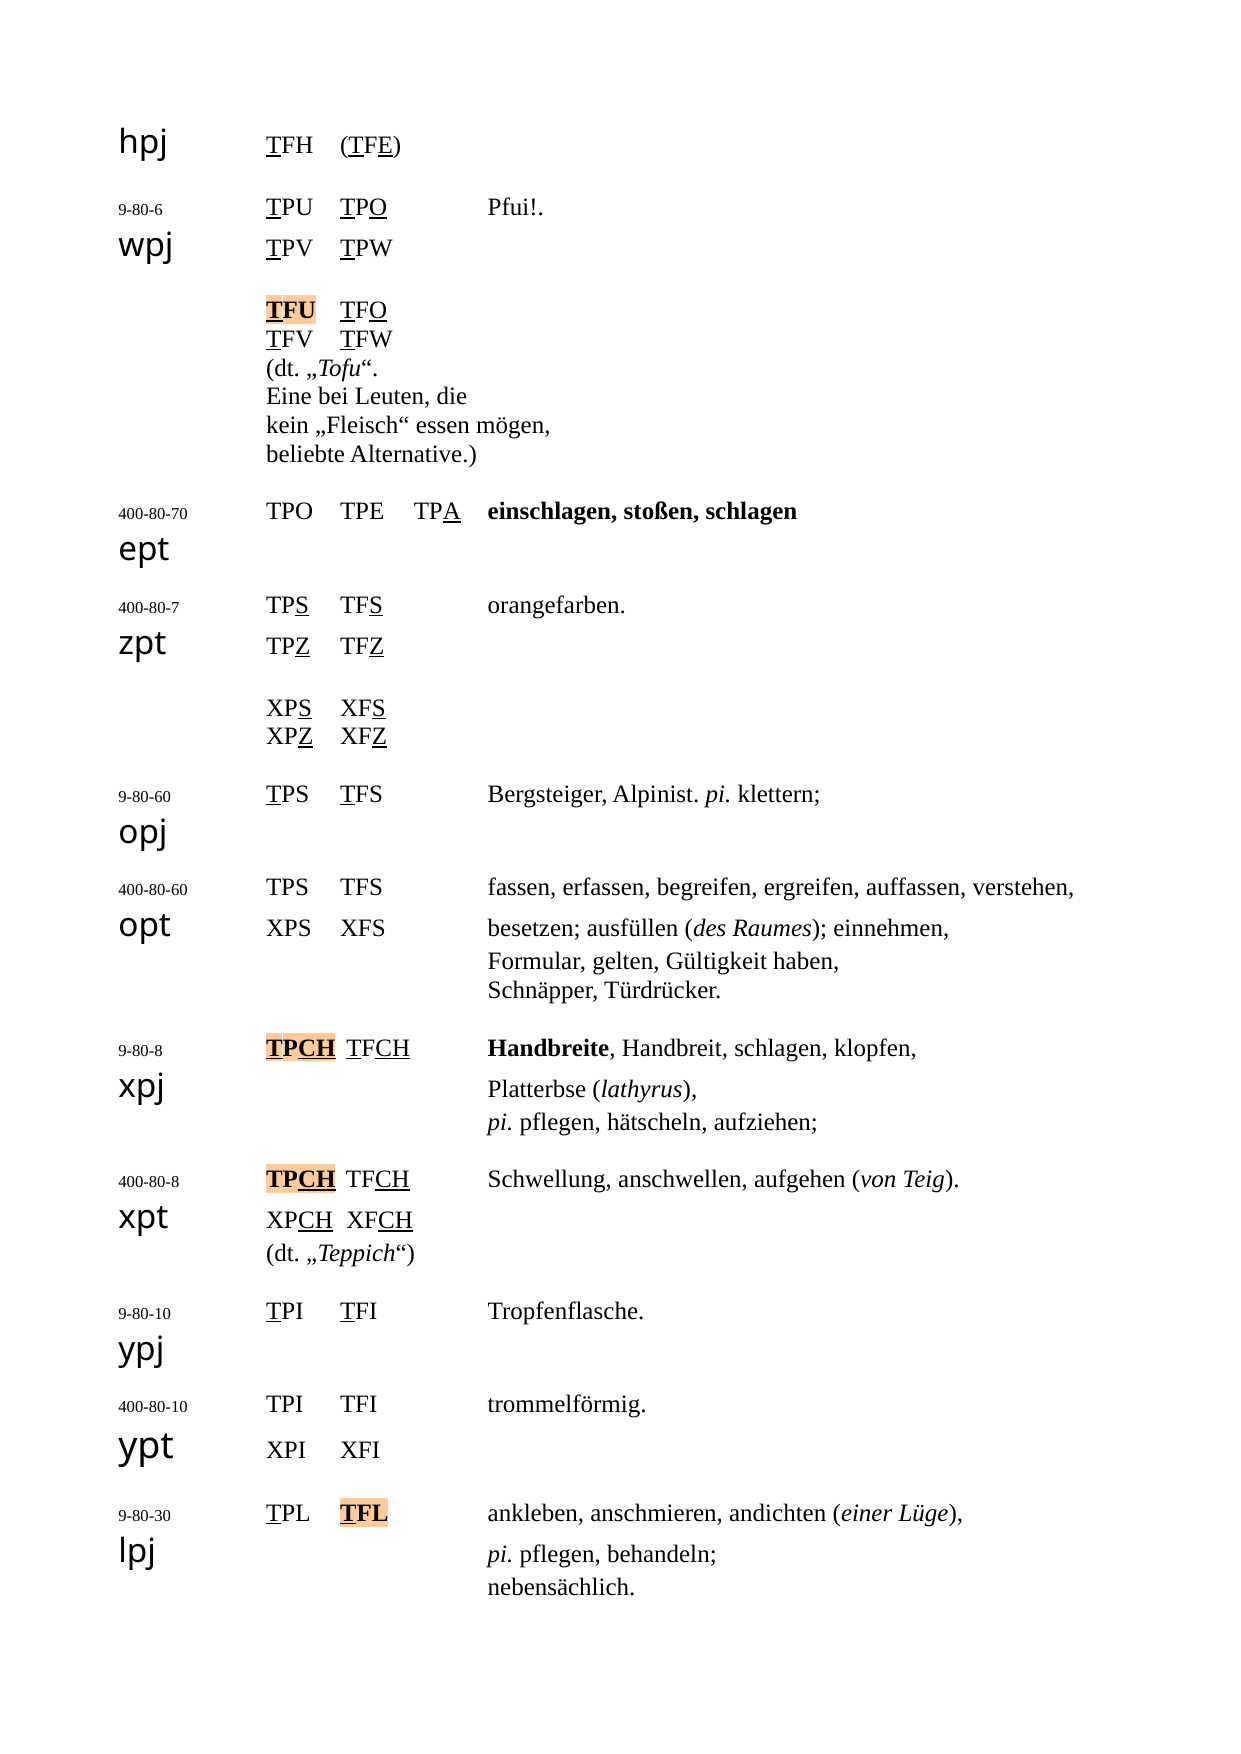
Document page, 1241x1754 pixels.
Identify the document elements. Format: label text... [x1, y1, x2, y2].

text TFU TFO [118, 295, 1122, 324]
text ypt XPI XFI [118, 1418, 1122, 1469]
text zpt TPZ TFZ [118, 618, 1122, 664]
text Formular, gelten, Gültigkeit haben, [118, 946, 1122, 975]
text 9-80-60 TPS TFS Bergsteiger, Alpinist. pi. klettern; [118, 779, 1122, 808]
text wpj TPV TPW [118, 221, 1122, 266]
text Schnäpper, Türdrücker. [118, 975, 1122, 1004]
text pi. pflegen, hätscheln, aufziehen; [118, 1107, 1122, 1136]
text 400-80-70 TPO TPE TPA einschlagen, stoßen, schlagen [118, 496, 1122, 525]
text 9-80-8 TPCH TFCH Handbreite, Handbreit, schlagen, klopfen, [118, 1033, 1122, 1061]
text kein „Fleisch“ essen mögen, [118, 410, 1122, 439]
text ept [118, 525, 1122, 571]
text Eine bei Leuten, die [118, 381, 1122, 410]
text 400-80-60 TPS TFS fassen, erfassen, begreifen, ergreifen, auffassen, verstehen, opt XPS XFS besetzen; ausfüllen (des Raumes); einnehmen, [118, 872, 1122, 946]
text beliebte Alternative.) [118, 439, 1122, 468]
text 400-80-7 TPS TFS orangefarben. [118, 590, 1122, 618]
text XPZ XFZ [118, 721, 1122, 750]
text hpj TFH (TFE) [118, 118, 1122, 163]
text (dt. „Tofu“. [118, 353, 1122, 381]
text xpj Platterbse (lathyrus), [118, 1061, 1122, 1107]
text 9-80-10 TPI TFI Tropfenflasche. [118, 1296, 1122, 1325]
text xpt XPCH XFCH [118, 1193, 1122, 1238]
text 9-80-30 TPL TFL ankleben, anschmieren, andichten (einer Lüge), [118, 1498, 1122, 1527]
text opj [118, 808, 1122, 853]
text (dt. „Teppich“) [118, 1238, 1122, 1267]
text lpj pi. pflegen, behandeln; [118, 1527, 1122, 1572]
text 400-80-8 TPCH TFCH Schwellung, anschwellen, aufgehen (von Teig). [118, 1164, 1122, 1193]
text nebensächlich. [118, 1572, 1122, 1601]
text 9-80-6 TPU TPO Pfui!. [118, 192, 1122, 221]
text XPS XFS [118, 693, 1122, 721]
text 400-80-10 TPI TFI trommelförmig. [118, 1389, 1122, 1418]
text TFV TFW [118, 324, 1122, 353]
text ypj [118, 1325, 1122, 1370]
